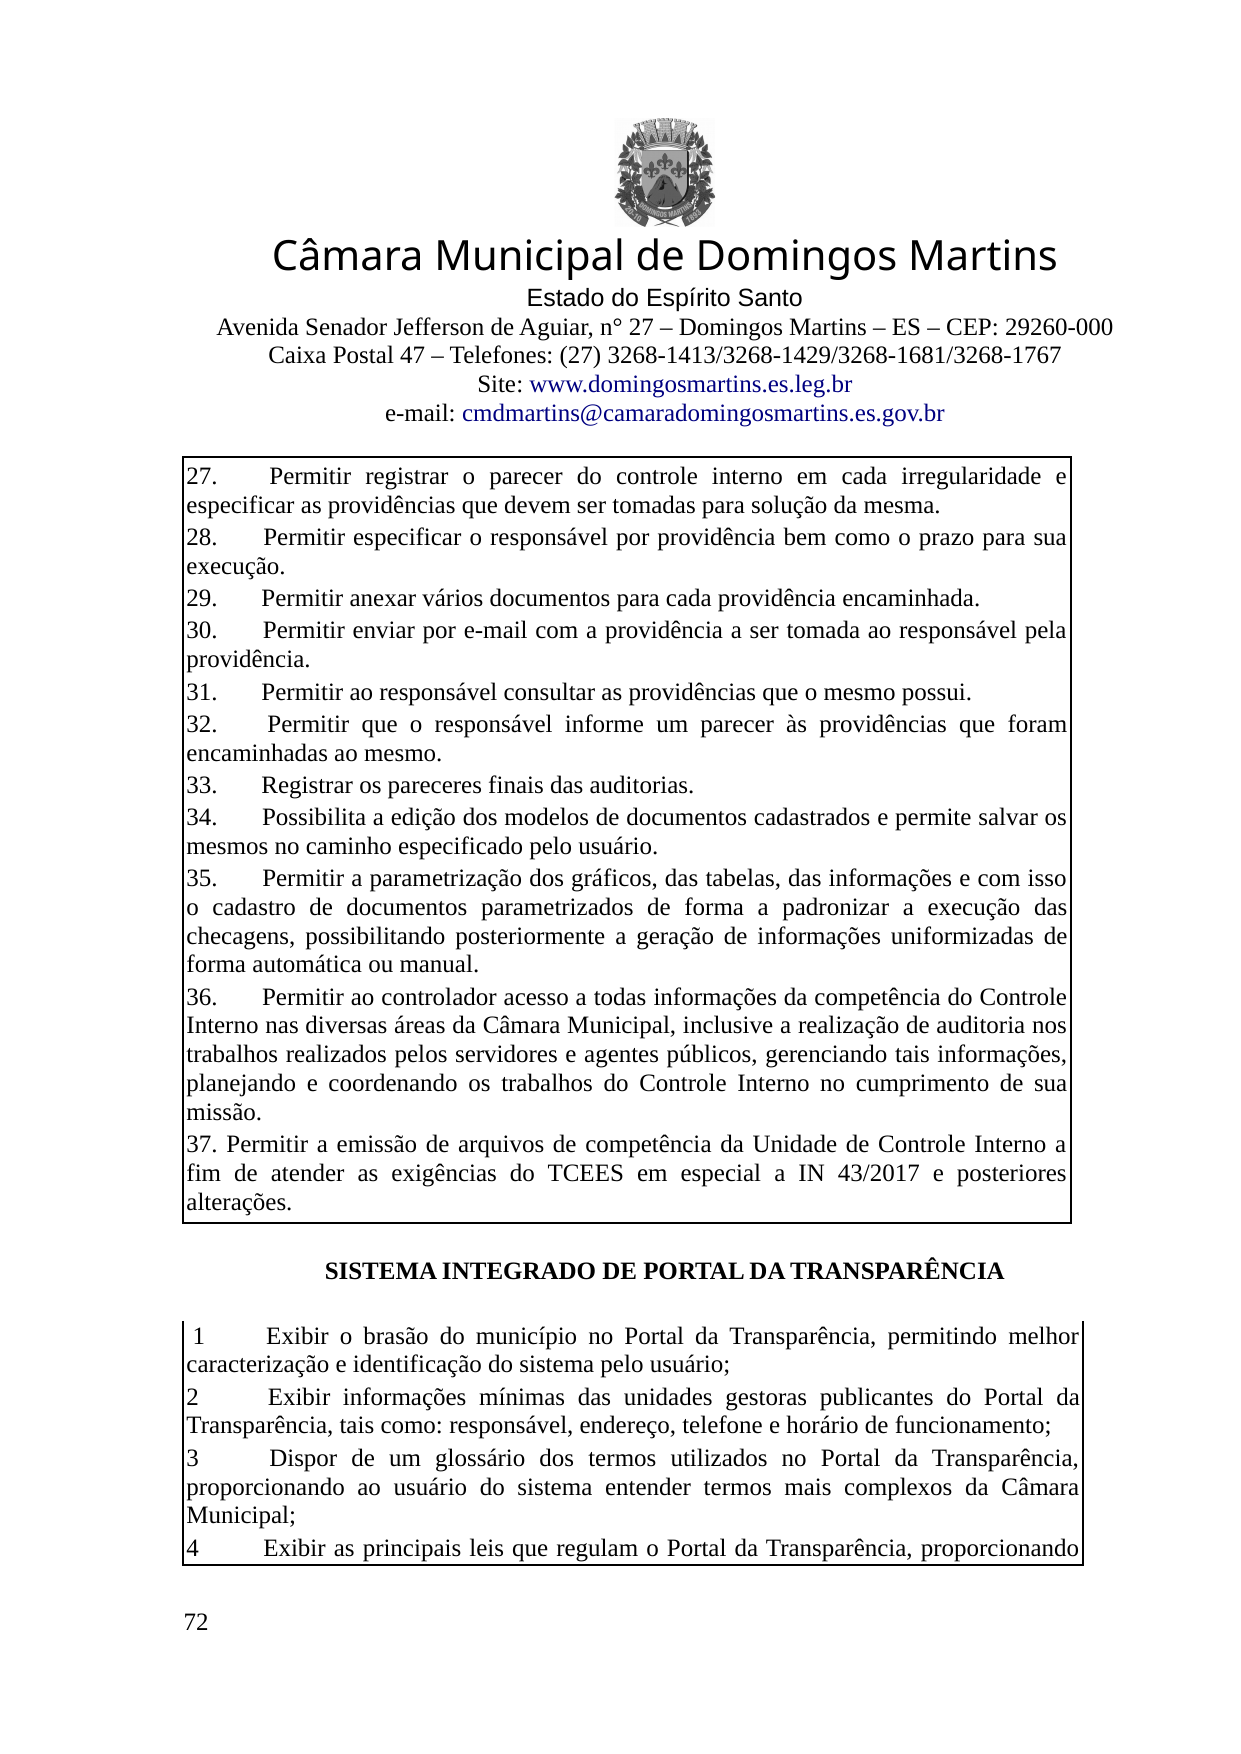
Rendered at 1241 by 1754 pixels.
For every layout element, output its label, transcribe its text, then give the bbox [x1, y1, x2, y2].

table_header 27. Permitir registrar o parecer do controle interno em cada irregularidade e especificar as providências que devem ser tomadas para solução da mesma. 28. Permitir especificar o responsável por providência bem como o prazo para sua execução. 29. Permitir anexar vários documentos para cada providência encaminhada. 30. Permitir enviar por e-mail com a providência a ser tomada ao responsável pela providência. 31. Permitir ao responsável consultar as providências que o mesmo possui. 32. Permitir que o responsável informe um parecer às providências que foram encaminhadas ao mesmo. 33. Registrar os pareceres finais das auditorias. 34. Possibilita a edição dos modelos de documentos cadastrados e permite salvar os mesmos no caminho especificado pelo usuário. 35. Permitir a parametrização dos gráficos, das tabelas, das informações e com isso o cadastro de documentos parametrizados de forma a padronizar a execução das checagens, possibilitando posteriormente a geração de informações uniformizadas de forma automática ou manual. 36. Permitir ao controlador acesso a todas informações da competência do Controle Interno nas diversas áreas da Câmara Municipal, inclusive a realização de auditoria nos trabalhos realizados pelos servidores e agentes públicos, gerenciando tais informações, planejando e coordenando os trabalhos do Controle Interno no cumprimento de sua missão. 37. Permitir a emissão de arquivos de competência da Unidade de Controle Interno a fim de atender as exigências do TCEES em especial a IN 43/2017 e posteriores alterações. [184, 458, 1070, 1222]
table_header 1 Exibir o brasão do município no Portal da Transparência, permitindo melhor caracterização e identificação do sistema pelo usuário; 2 Exibir informações mínimas das unidades gestoras publicantes do Portal da Transparência, tais como: responsável, endereço, telefone e horário de funcionamento; 3 Dispor de um glossário dos termos utilizados no Portal da Transparência, proporcionando ao usuário do sistema entender termos mais complexos da Câmara Municipal; 4 Exibir as principais leis que regulam o Portal da Transparência, proporcionando [184, 1321, 1082, 1564]
text SISTEMA INTEGRADO DE PORTAL DA TRANSPARÊNCIA [183, 1256, 1146, 1285]
